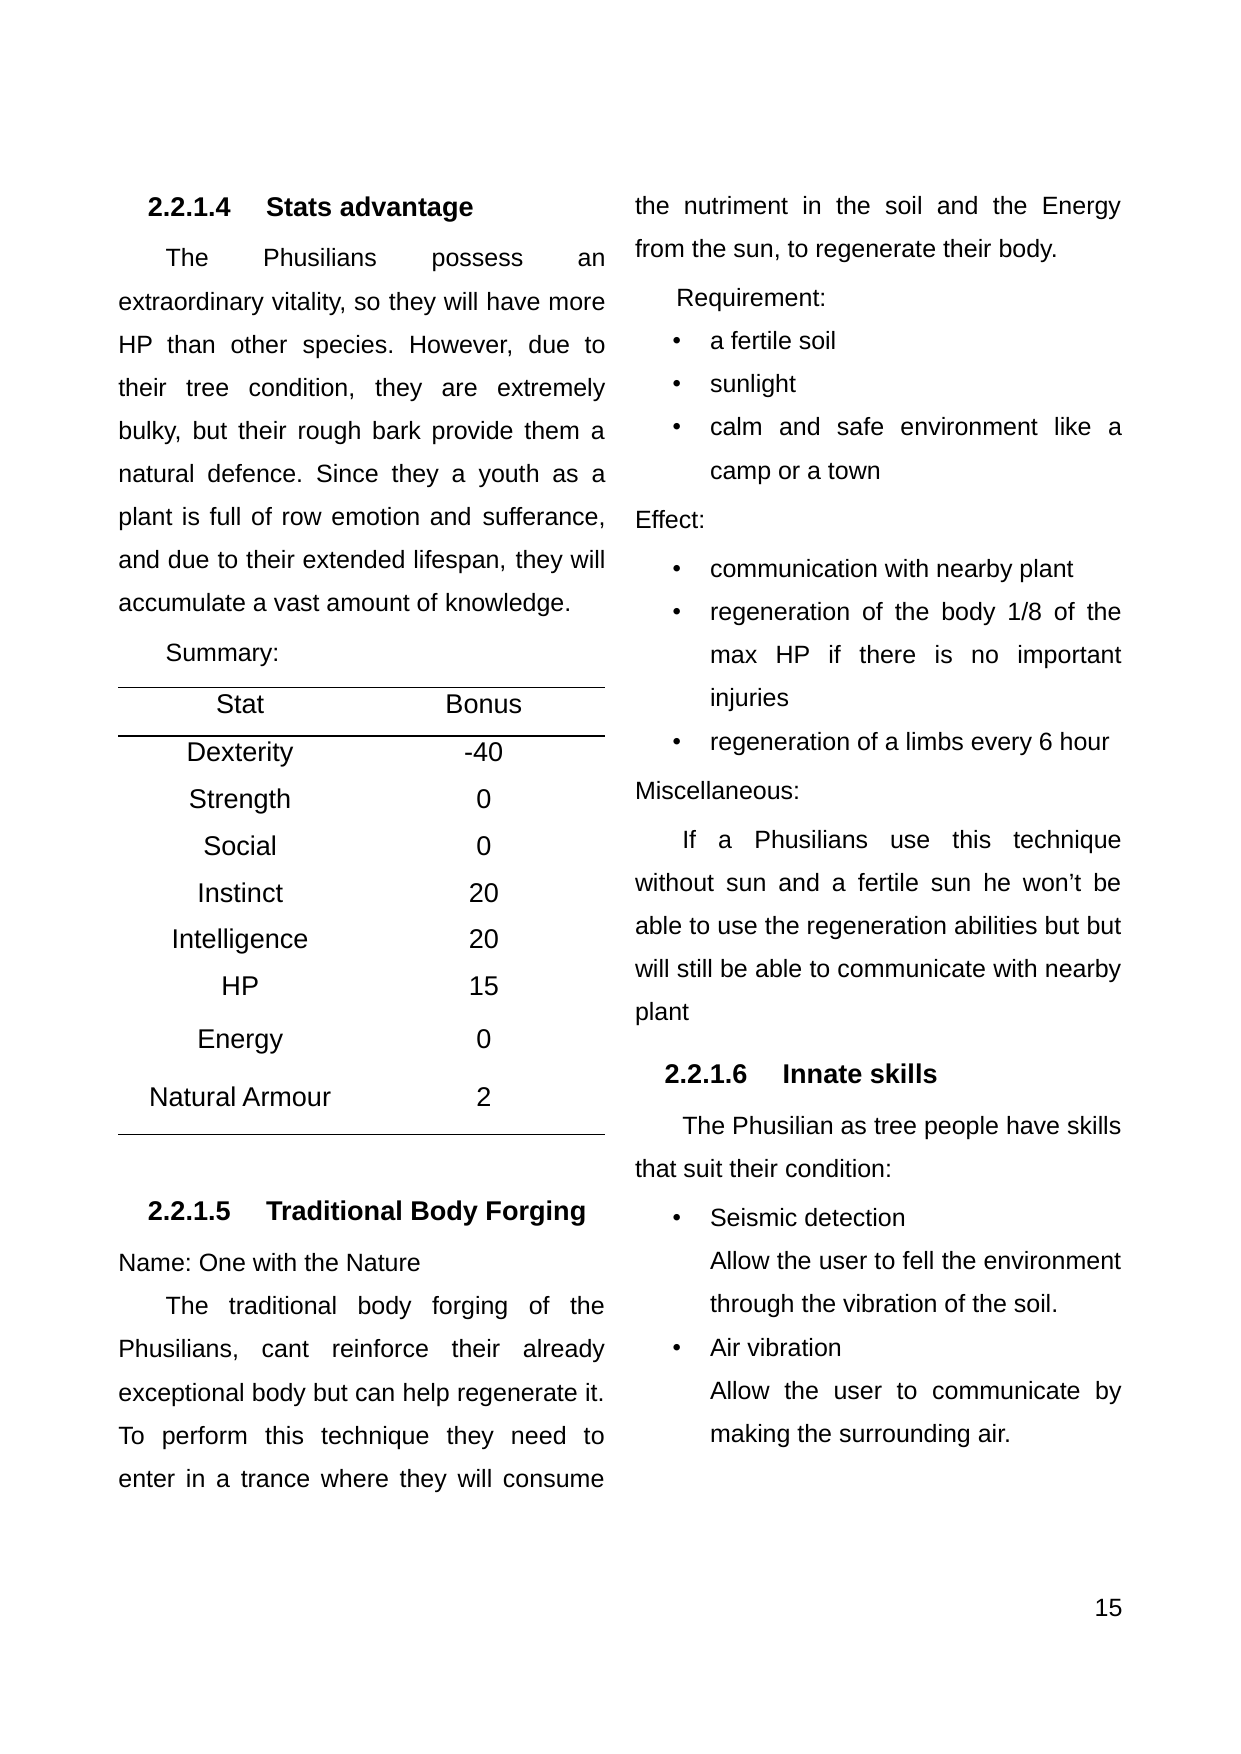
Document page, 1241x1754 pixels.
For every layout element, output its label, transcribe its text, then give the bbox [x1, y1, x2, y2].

text Name: One with the Nature [118, 1248, 605, 1277]
list communication with nearby plant [672, 554, 1122, 583]
list Allow the user to communicate by making the surrounding air. [672, 1376, 1122, 1448]
table_cell Natural Armour [118, 1075, 362, 1133]
table_cell 15 [362, 970, 605, 1017]
text Miscellaneous: [635, 776, 1122, 804]
table_cell Social [118, 830, 362, 877]
list regeneration of a limbs every 6 hour [672, 726, 1122, 755]
list Seismic detection [672, 1203, 1122, 1232]
list sunlight [672, 369, 1122, 398]
list Allow the user to fell the environment through the vibration of the soil. [672, 1246, 1122, 1318]
table_cell Instinct [118, 877, 362, 923]
table_cell Intelligence [118, 924, 362, 970]
text The traditional body forging of the Phusilians, cant reinforce their already exceptional body but can help regenerate it. To perform this technique they need to enter in a trance where they will consume [118, 1291, 605, 1493]
list a fertile soil [672, 326, 1122, 355]
table_cell Energy [118, 1017, 362, 1075]
text Effect: [635, 505, 1122, 533]
table_cell 2 [362, 1075, 605, 1133]
text If a Phusilians use this technique without sun and a fertile sun he won’t be able to use the regeneration abilities but but will still be able to communicate with nearby plant [635, 825, 1122, 1026]
list regeneration of the body 1/8 of the max HP if there is no important injuries [672, 597, 1122, 712]
table_cell 0 [362, 1017, 605, 1075]
table_cell HP [118, 970, 362, 1017]
list calm and safe environment like a camp or a town [672, 412, 1122, 484]
table_cell 20 [362, 924, 605, 970]
list Air vibration [672, 1332, 1122, 1361]
text The Phusilian as tree people have skills that suit their condition: [635, 1111, 1122, 1183]
subtitle Traditional Body Forging [118, 1195, 605, 1227]
text the nutriment in the soil and the Energy from the sun, to regenerate their body. [635, 191, 1122, 262]
text The Phusilians possess an extraordinary vitality, so they will have more HP than other species. However, due to their tree condition, they are extremely bulky, but their rough bark provide them a natural defence. Since they a youth as a plant is full of row emotion and sufferance, and due to their extended lifespan, they will accumulate a vast amount of knowledge. [118, 243, 605, 617]
table_cell 0 [362, 830, 605, 877]
table_cell Dexterity [118, 737, 362, 783]
subtitle Innate skills [635, 1058, 1122, 1089]
table_header Bonus [362, 688, 605, 735]
table_cell Strength [118, 783, 362, 830]
subtitle Stats advantage [118, 191, 605, 222]
table_cell 20 [362, 877, 605, 923]
table_cell 0 [362, 783, 605, 830]
table_header Stat [118, 688, 362, 735]
table_cell -40 [362, 737, 605, 783]
text Requirement: [635, 283, 1122, 312]
text Summary: [118, 637, 605, 666]
